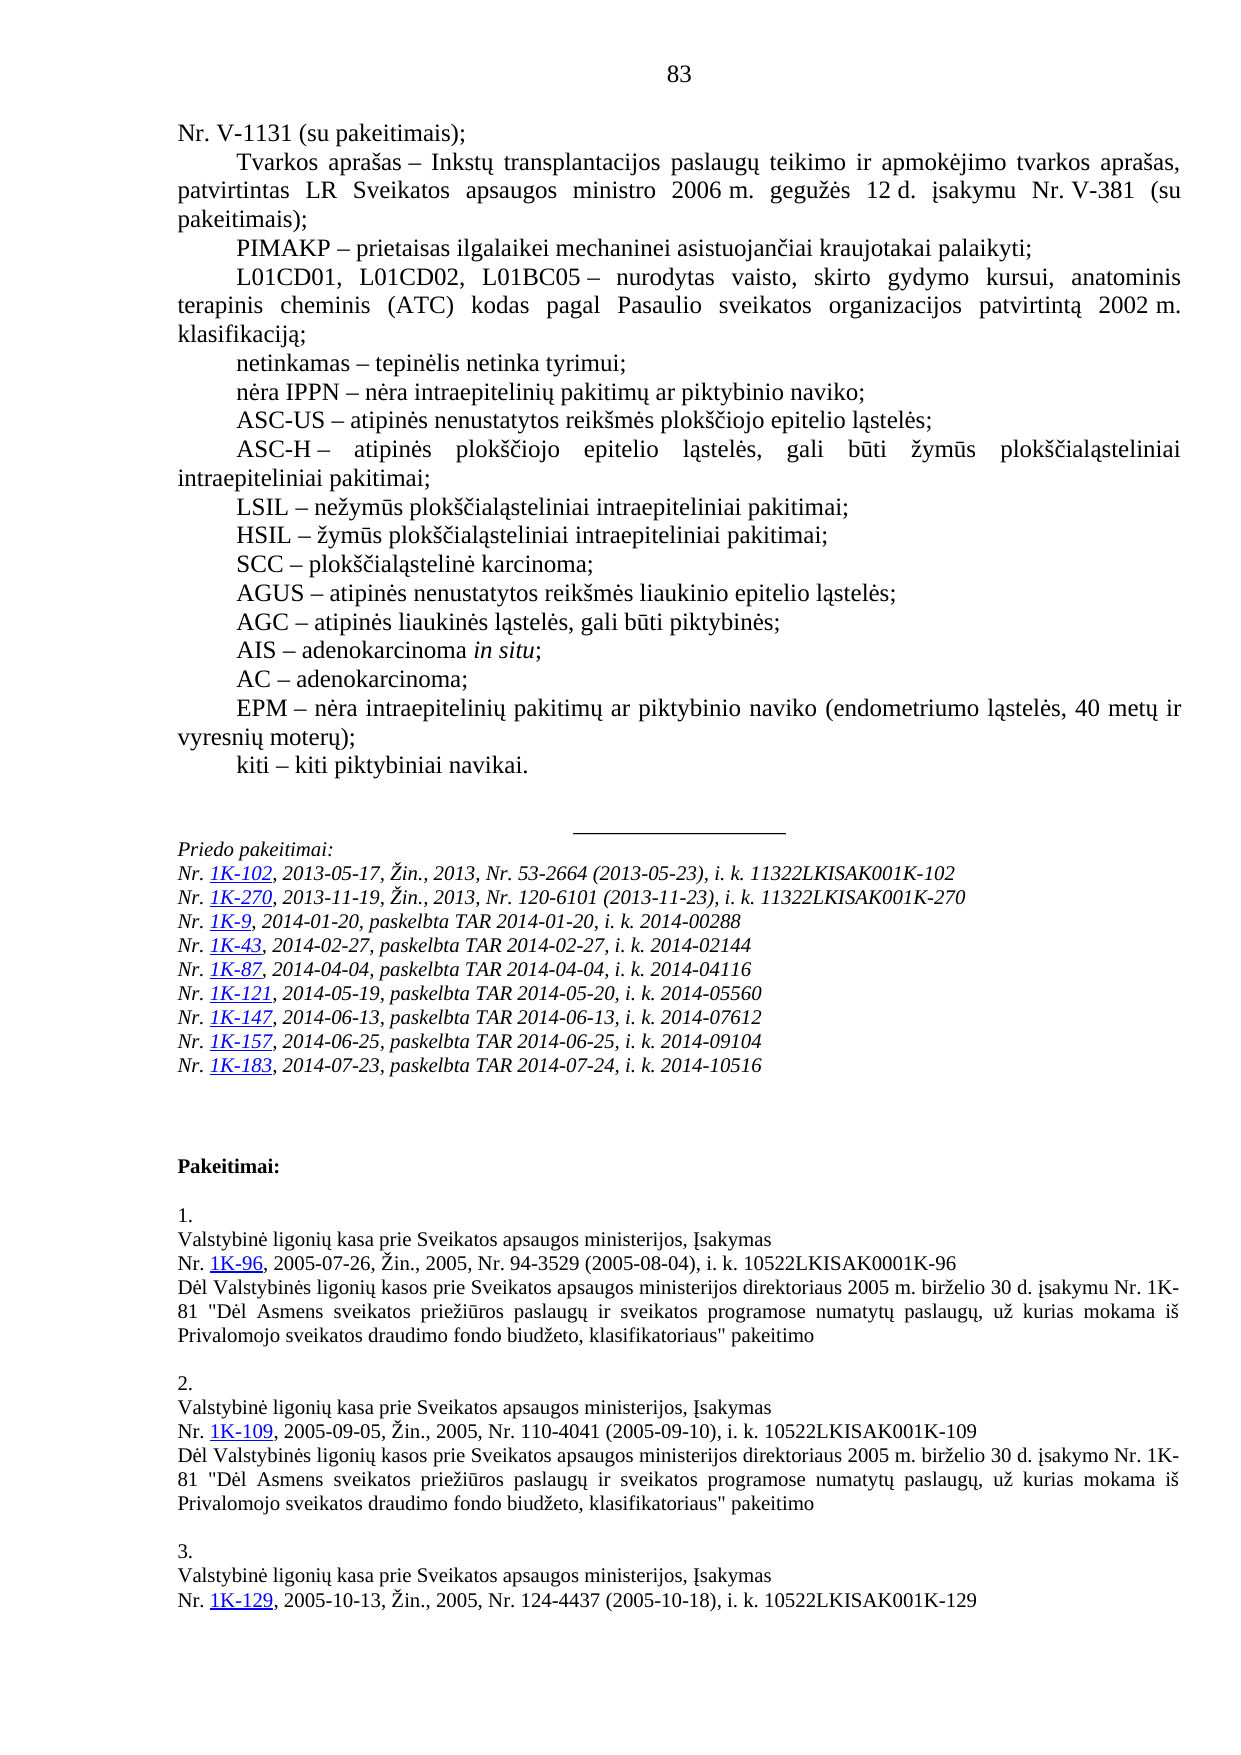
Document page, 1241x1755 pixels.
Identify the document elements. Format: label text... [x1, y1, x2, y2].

text PIMAKP – prietaisas ilgalaikei mechaninei asistuojančiai kraujotakai palaikyti; [177, 233, 1181, 262]
text Tvarkos aprašas – Inkstų transplantacijos paslaugų teikimo ir apmokėjimo tvarkos aprašas, patvirtintas LR Sveikatos apsaugos ministro 2006 m. gegužės 12 d. įsakymu Nr. V-381 (su pakeitimais); [177, 147, 1181, 233]
text Nr. 1K-121, 2014-05-19, paskelbta TAR 2014-05-20, i. k. 2014-05560 [177, 981, 1181, 1005]
text Valstybinė ligonių kasa prie Sveikatos apsaugos ministerijos, Įsakymas [177, 1563, 1181, 1587]
text Valstybinė ligonių kasa prie Sveikatos apsaugos ministerijos, Įsakymas [177, 1395, 1181, 1419]
text 2. [177, 1371, 1181, 1395]
text Nr. 1K-129, 2005-10-13, Žin., 2005, Nr. 124-4437 (2005-10-18), i. k. 10522LKISAK001K-129 [177, 1587, 1181, 1612]
text Nr. 1K-183, 2014-07-23, paskelbta TAR 2014-07-24, i. k. 2014-10516 [177, 1053, 1181, 1077]
text Pakeitimai: [177, 1154, 1181, 1178]
text SCC – plokščialąstelinė karcinoma; [177, 549, 1181, 578]
text Nr. V-1131 (su pakeitimais); [177, 118, 1181, 147]
text Nr. 1K-270, 2013-11-19, Žin., 2013, Nr. 120-6101 (2013-11-23), i. k. 11322LKISAK001K-270 [177, 885, 1181, 909]
text Valstybinė ligonių kasa prie Sveikatos apsaugos ministerijos, Įsakymas [177, 1227, 1181, 1251]
text ASC-H – atipinės plokščiojo epitelio ląstelės, gali būti žymūs plokščialąsteliniai intraepiteliniai pakitimai; [177, 434, 1181, 492]
text HSIL – žymūs plokščialąsteliniai intraepiteliniai pakitimai; [177, 521, 1181, 549]
text AIS – adenokarcinoma in situ; [177, 636, 1181, 664]
text Nr. 1K-102, 2013-05-17, Žin., 2013, Nr. 53-2664 (2013-05-23), i. k. 11322LKISAK001K-102 [177, 861, 1181, 885]
text Nr. 1K-9, 2014-01-20, paskelbta TAR 2014-01-20, i. k. 2014-00288 [177, 909, 1181, 933]
text 3. [177, 1539, 1181, 1563]
text L01CD01, L01CD02, L01BC05 – nurodytas vaisto, skirto gydymo kursui, anatominis terapinis cheminis (ATC) kodas pagal Pasaulio sveikatos organizacijos patvirtintą 2002 m. klasifikaciją; [177, 262, 1181, 348]
text AC – adenokarcinoma; [177, 664, 1181, 693]
text Nr. 1K-87, 2014-04-04, paskelbta TAR 2014-04-04, i. k. 2014-04116 [177, 957, 1181, 981]
text Nr. 1K-147, 2014-06-13, paskelbta TAR 2014-06-13, i. k. 2014-07612 [177, 1005, 1181, 1029]
text 1. [177, 1202, 1181, 1227]
text Nr. 1K-157, 2014-06-25, paskelbta TAR 2014-06-25, i. k. 2014-09104 [177, 1029, 1181, 1053]
text Dėl Valstybinės ligonių kasos prie Sveikatos apsaugos ministerijos direktoriaus 2005 m. birželio 30 d. įsakymo Nr. 1K-81 "Dėl Asmens sveikatos priežiūros paslaugų ir sveikatos programose numatytų paslaugų, už kurias mokama iš Privalomojo sveikatos draudimo fondo biudžeto, klasifikatoriaus" pakeitimo [177, 1443, 1181, 1515]
text nėra IPPN – nėra intraepitelinių pakitimų ar piktybinio naviko; [177, 377, 1181, 406]
text Dėl Valstybinės ligonių kasos prie Sveikatos apsaugos ministerijos direktoriaus 2005 m. birželio 30 d. įsakymu Nr. 1K-81 "Dėl Asmens sveikatos priežiūros paslaugų ir sveikatos programose numatytų paslaugų, už kurias mokama iš Privalomojo sveikatos draudimo fondo biudžeto, klasifikatoriaus" pakeitimo [177, 1275, 1181, 1347]
text ASC-US – atipinės nenustatytos reikšmės plokščiojo epitelio ląstelės; [177, 406, 1181, 434]
text netinkamas – tepinėlis netinka tyrimui; [177, 348, 1181, 377]
text Priedo pakeitimai: [177, 837, 1181, 861]
text Nr. 1K-109, 2005-09-05, Žin., 2005, Nr. 110-4041 (2005-09-10), i. k. 10522LKISAK001K-109 [177, 1419, 1181, 1443]
text AGC – atipinės liaukinės ląstelės, gali būti piktybinės; [177, 607, 1181, 636]
text kiti – kiti piktybiniai navikai. [177, 751, 1181, 779]
text _________________ [177, 808, 1181, 837]
text Nr. 1K-43, 2014-02-27, paskelbta TAR 2014-02-27, i. k. 2014-02144 [177, 933, 1181, 957]
text AGUS – atipinės nenustatytos reikšmės liaukinio epitelio ląstelės; [177, 578, 1181, 607]
text EPM – nėra intraepitelinių pakitimų ar piktybinio naviko (endometriumo ląstelės, 40 metų ir vyresnių moterų); [177, 693, 1181, 751]
text Nr. 1K-96, 2005-07-26, Žin., 2005, Nr. 94-3529 (2005-08-04), i. k. 10522LKISAK0001K-96 [177, 1251, 1181, 1275]
text LSIL – nežymūs plokščialąsteliniai intraepiteliniai pakitimai; [177, 492, 1181, 521]
